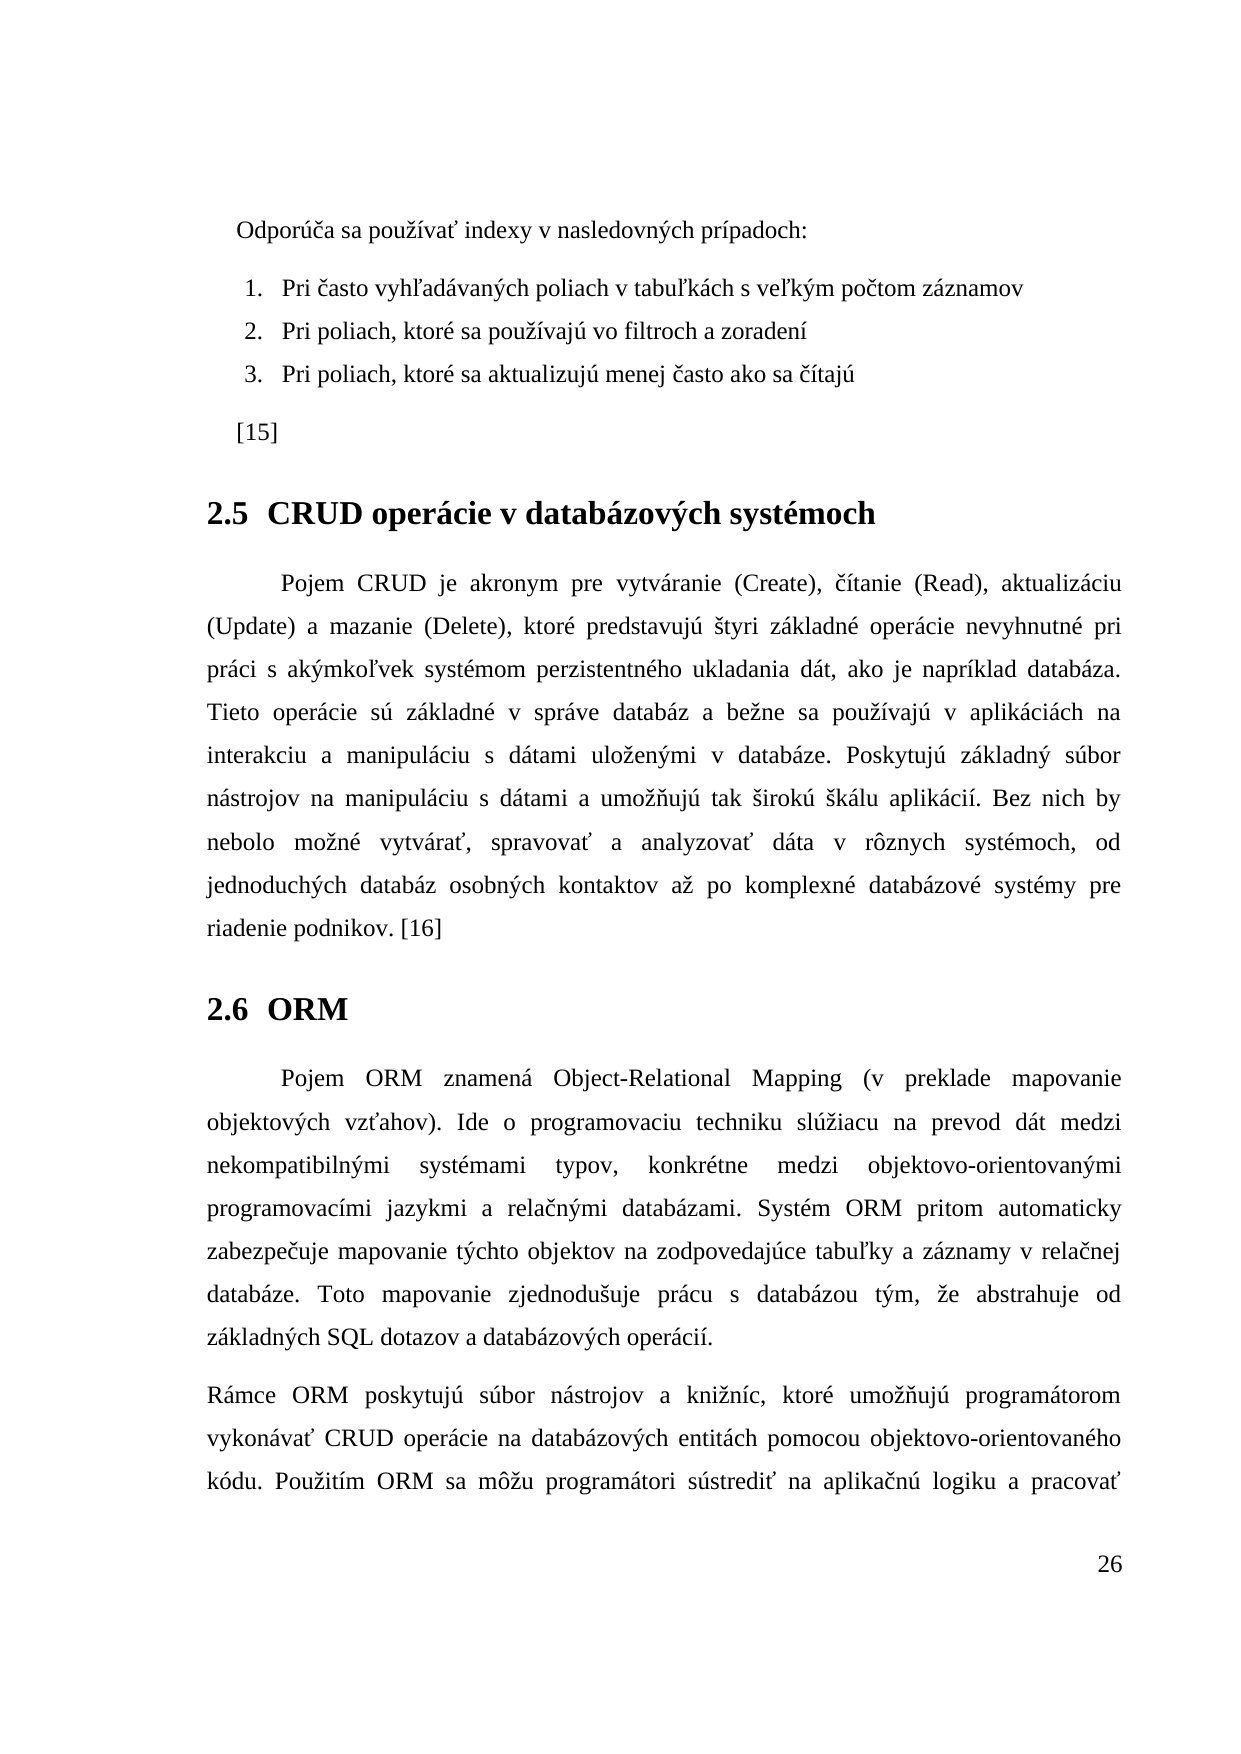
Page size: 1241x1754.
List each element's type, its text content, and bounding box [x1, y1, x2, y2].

list Pri často vyhľadávaných poliach v tabuľkách s veľkým počtom záznamov [244, 273, 1122, 302]
text Pojem CRUD je akronym pre vytváranie (Create), čítanie (Read), aktualizáciu (Update) a mazanie (Delete), ktoré predstavujú štyri základné operácie nevyhnutné pri práci s akýmkoľvek systémom perzistentného ukladania dát, ako je napríklad databáza. Tieto operácie sú základné v správe databáz a bežne sa používajú v aplikáciách na interakciu a manipuláciu s dátami uloženými v databáze. Poskytujú základný súbor nástrojov na manipuláciu s dátami a umožňujú tak širokú škálu aplikácií. Bez nich by nebolo možné vytvárať, spravovať a analyzovať dáta v rôznych systémoch, od jednoduchých databáz osobných kontaktov až po komplexné databázové systémy pre riadenie podnikov. [16] [207, 568, 1122, 942]
subtitle ORM [207, 989, 1122, 1028]
list Pri poliach, ktoré sa aktualizujú menej často ako sa čítajú [244, 359, 1122, 388]
text Rámce ORM poskytujú súbor nástrojov a knižníc, ktoré umožňujú programátorom vykonávať CRUD operácie na databázových entitách pomocou objektovo-orientovaného kódu. Použitím ORM sa môžu programátori sústrediť na aplikačnú logiku a pracovať [207, 1380, 1122, 1495]
text [15] [207, 417, 1122, 446]
list Pri poliach, ktoré sa používajú vo filtroch a zoradení [244, 316, 1122, 345]
text Pojem ORM znamená Object-Relational Mapping (v preklade mapovanie objektových vzťahov). Ide o programovaciu techniku slúžiacu na prevod dát medzi nekompatibilnými systémami typov, konkrétne medzi objektovo-orientovanými programovacími jazykmi a relačnými databázami. Systém ORM pritom automaticky zabezpečuje mapovanie týchto objektov na zodpovedajúce tabuľky a záznamy v relačnej databáze. Toto mapovanie zjednodušuje prácu s databázou tým, že abstrahuje od základných SQL dotazov a databázových operácií. [207, 1063, 1122, 1351]
text Odporúča sa používať indexy v nasledovných prípadoch: [207, 216, 1122, 244]
subtitle CRUD operácie v databázových systémoch [207, 494, 1122, 532]
